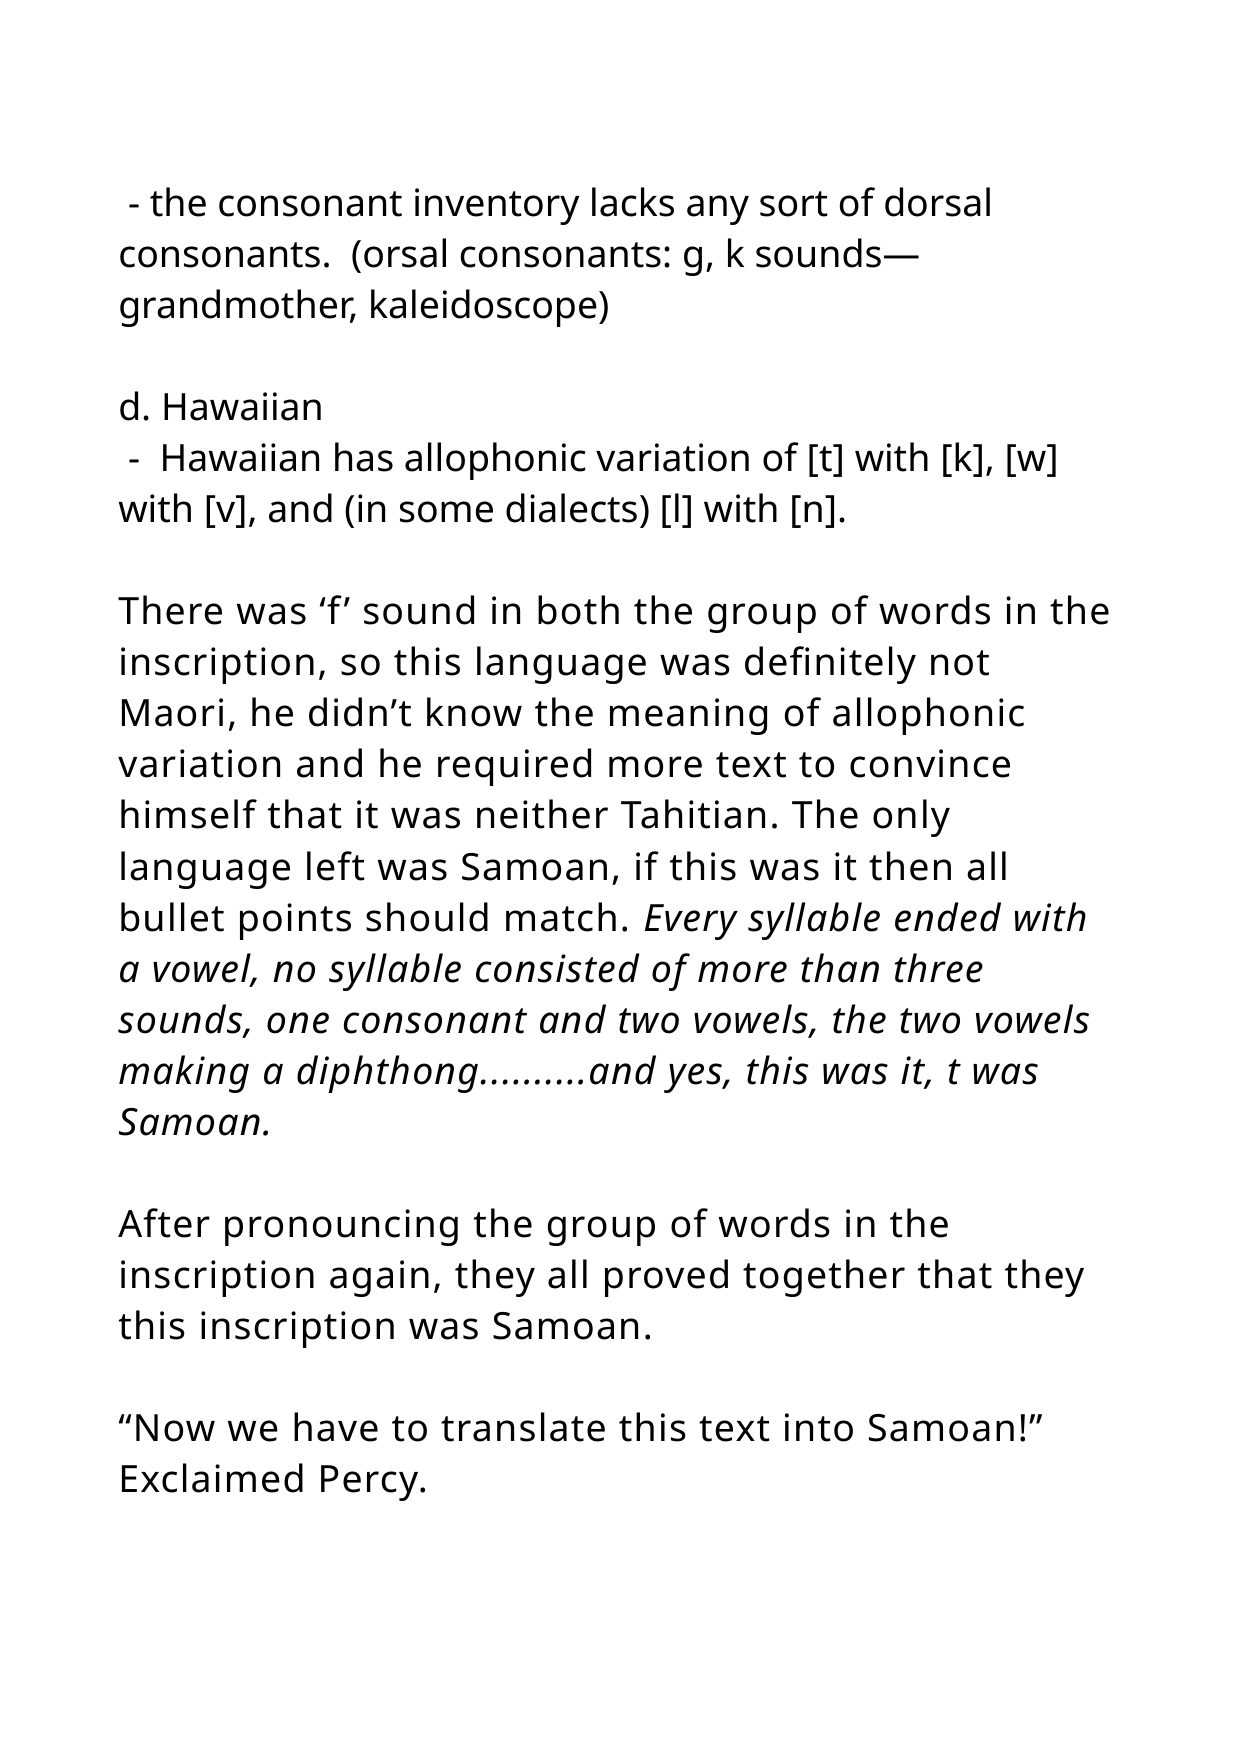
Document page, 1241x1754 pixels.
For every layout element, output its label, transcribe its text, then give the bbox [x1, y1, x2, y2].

text After pronouncing the group of words in the inscription again, they all proved together that they this inscription was Samoan. [118, 1197, 1122, 1350]
text - Hawaiian has allophonic variation of [t] with [k], [w] with [v], and (in some dialects) [l] with [n]. [118, 432, 1122, 534]
text - the consonant inventory lacks any sort of dorsal consonants. (orsal consonants: g, k sounds—grandmother, kaleidoscope) [118, 176, 1122, 329]
text d. Hawaiian [118, 381, 1122, 432]
text There was ‘f’ sound in both the group of words in the inscription, so this language was definitely not Maori, he didn’t know the meaning of allophonic variation and he required more text to convince himself that it was neither Tahitian. The only language left was Samoan, if this was it then all bullet points should match. Every syllable ended with a vowel, no syllable consisted of more than three sounds, one consonant and two vowels, the two vowels making a diphthong..........and yes, this was it, t was Samoan. [118, 585, 1122, 1146]
text “Now we have to translate this text into Samoan!” Exclaimed Percy. [118, 1401, 1122, 1503]
